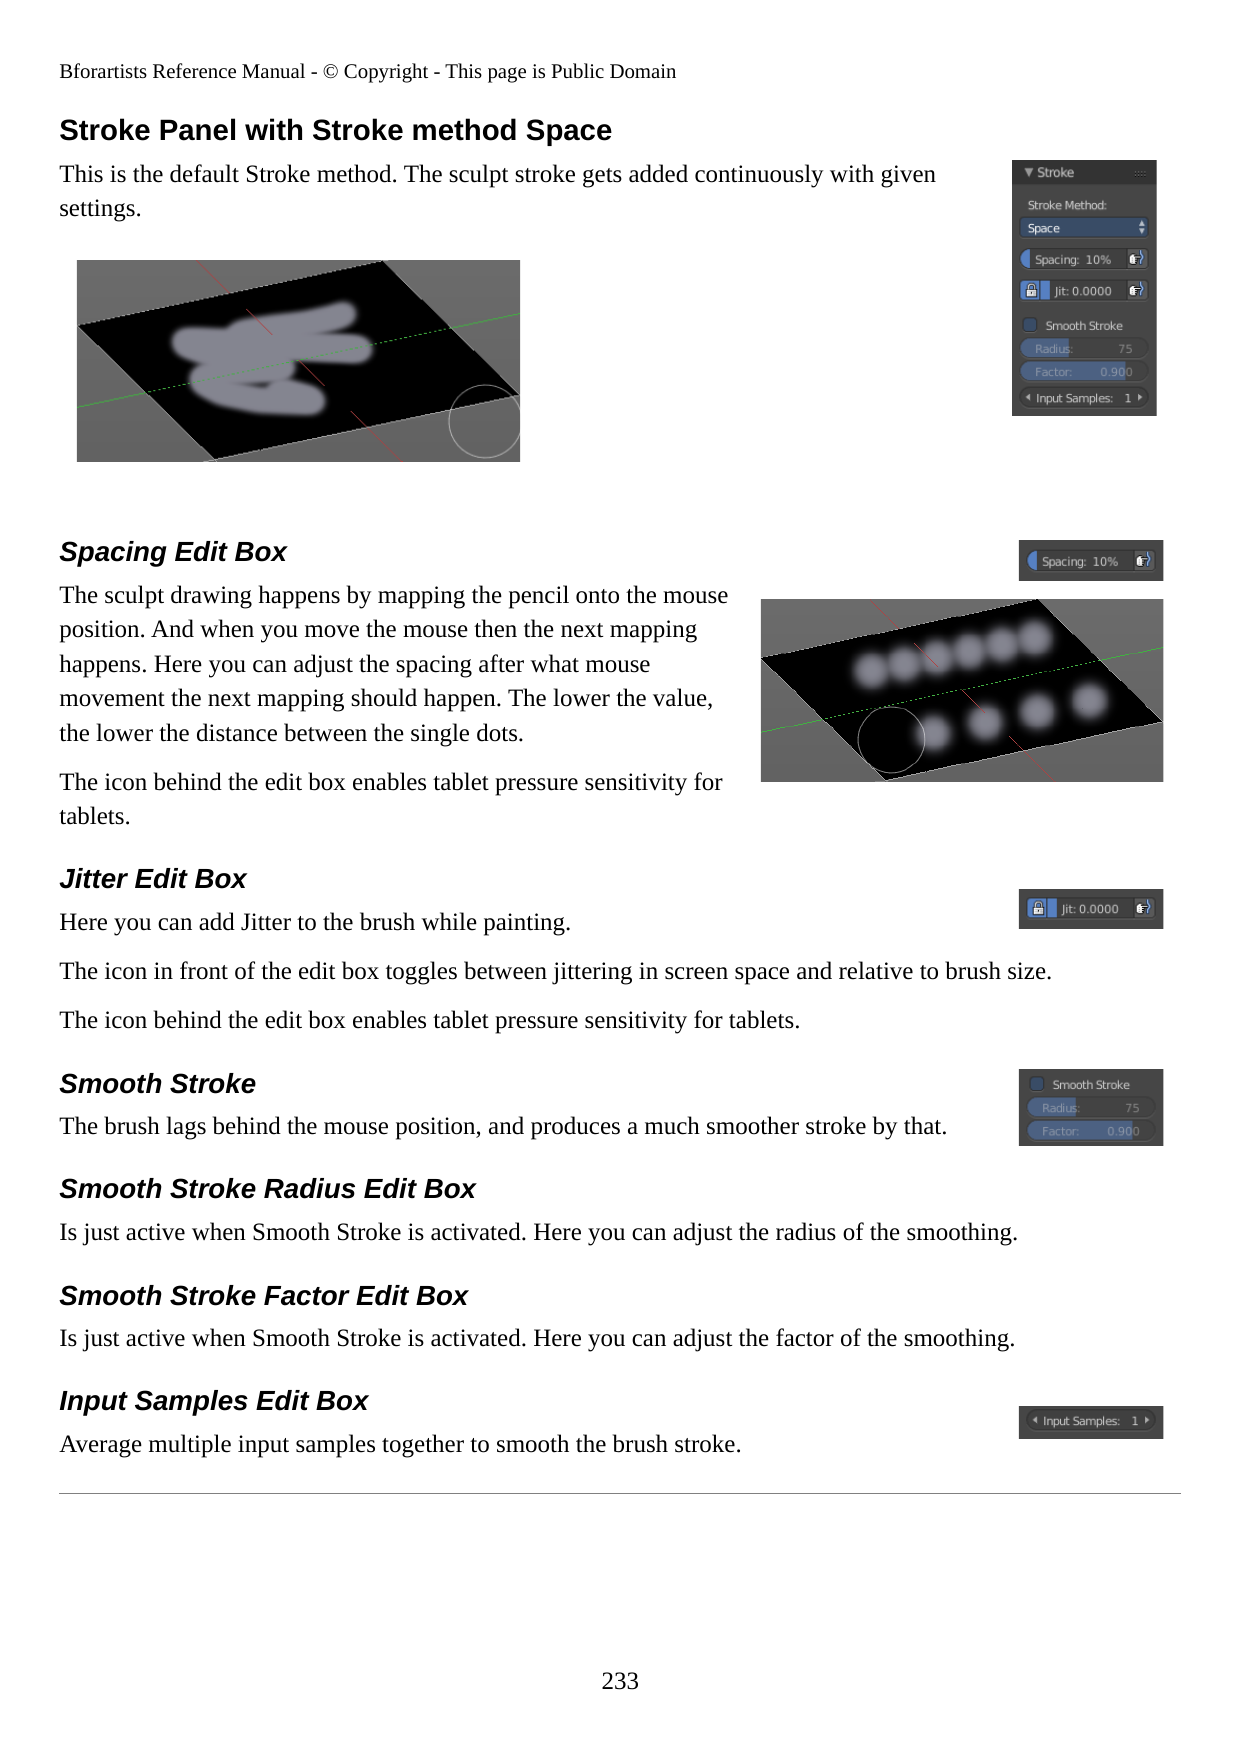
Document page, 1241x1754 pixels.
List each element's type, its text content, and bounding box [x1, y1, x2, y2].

text This is the default Stroke method. The sculpt stroke gets added continuously with given settings. [59, 159, 1181, 222]
subtitle Smooth Stroke Factor Edit Box [59, 1279, 1181, 1311]
subtitle Input Samples Edit Box [59, 1385, 1181, 1417]
subtitle Spacing Edit Box [59, 536, 1181, 567]
picture [1018, 1069, 1164, 1146]
picture [76, 260, 521, 462]
text The brush lags behind the mouse position, and produces a much smoother stroke by that. [59, 1111, 1018, 1140]
text Average multiple input samples together to smooth the brush stroke. [59, 1429, 1181, 1458]
picture [1012, 160, 1157, 416]
text The icon behind the edit box enables tablet pressure sensitivity for tablets. [59, 767, 1181, 830]
text Is just active when Smooth Stroke is activated. Here you can adjust the radius of the smoothing. [59, 1217, 1181, 1246]
picture [1018, 889, 1164, 929]
text Here you can add Jitter to the brush while painting. [59, 907, 1181, 936]
subtitle Jitter Edit Box [59, 863, 1181, 895]
subtitle Smooth Stroke Radius Edit Box [59, 1173, 1181, 1205]
text The sculpt drawing happens by mapping the pencil onto the mouse position. And when you move the mouse then the next mapping happens. Here you can adjust the spacing after what mouse movement the next mapping should happen. The lower the value, the lower the distance between the single dots. [59, 580, 1181, 747]
subtitle Smooth Stroke [59, 1067, 1181, 1099]
text The icon in front of the edit box toggles between jittering in screen space and relative to brush size. [59, 956, 1181, 985]
text The icon behind the edit box enables tablet pressure sensitivity for tablets. [59, 1005, 1181, 1034]
text Is just active when Smooth Stroke is activated. Here you can adjust the factor of the smoothing. [59, 1323, 1181, 1352]
picture [1018, 540, 1164, 581]
picture [1018, 1406, 1164, 1439]
picture [760, 599, 1164, 782]
subtitle Stroke Panel with Stroke method Space [59, 113, 1181, 146]
